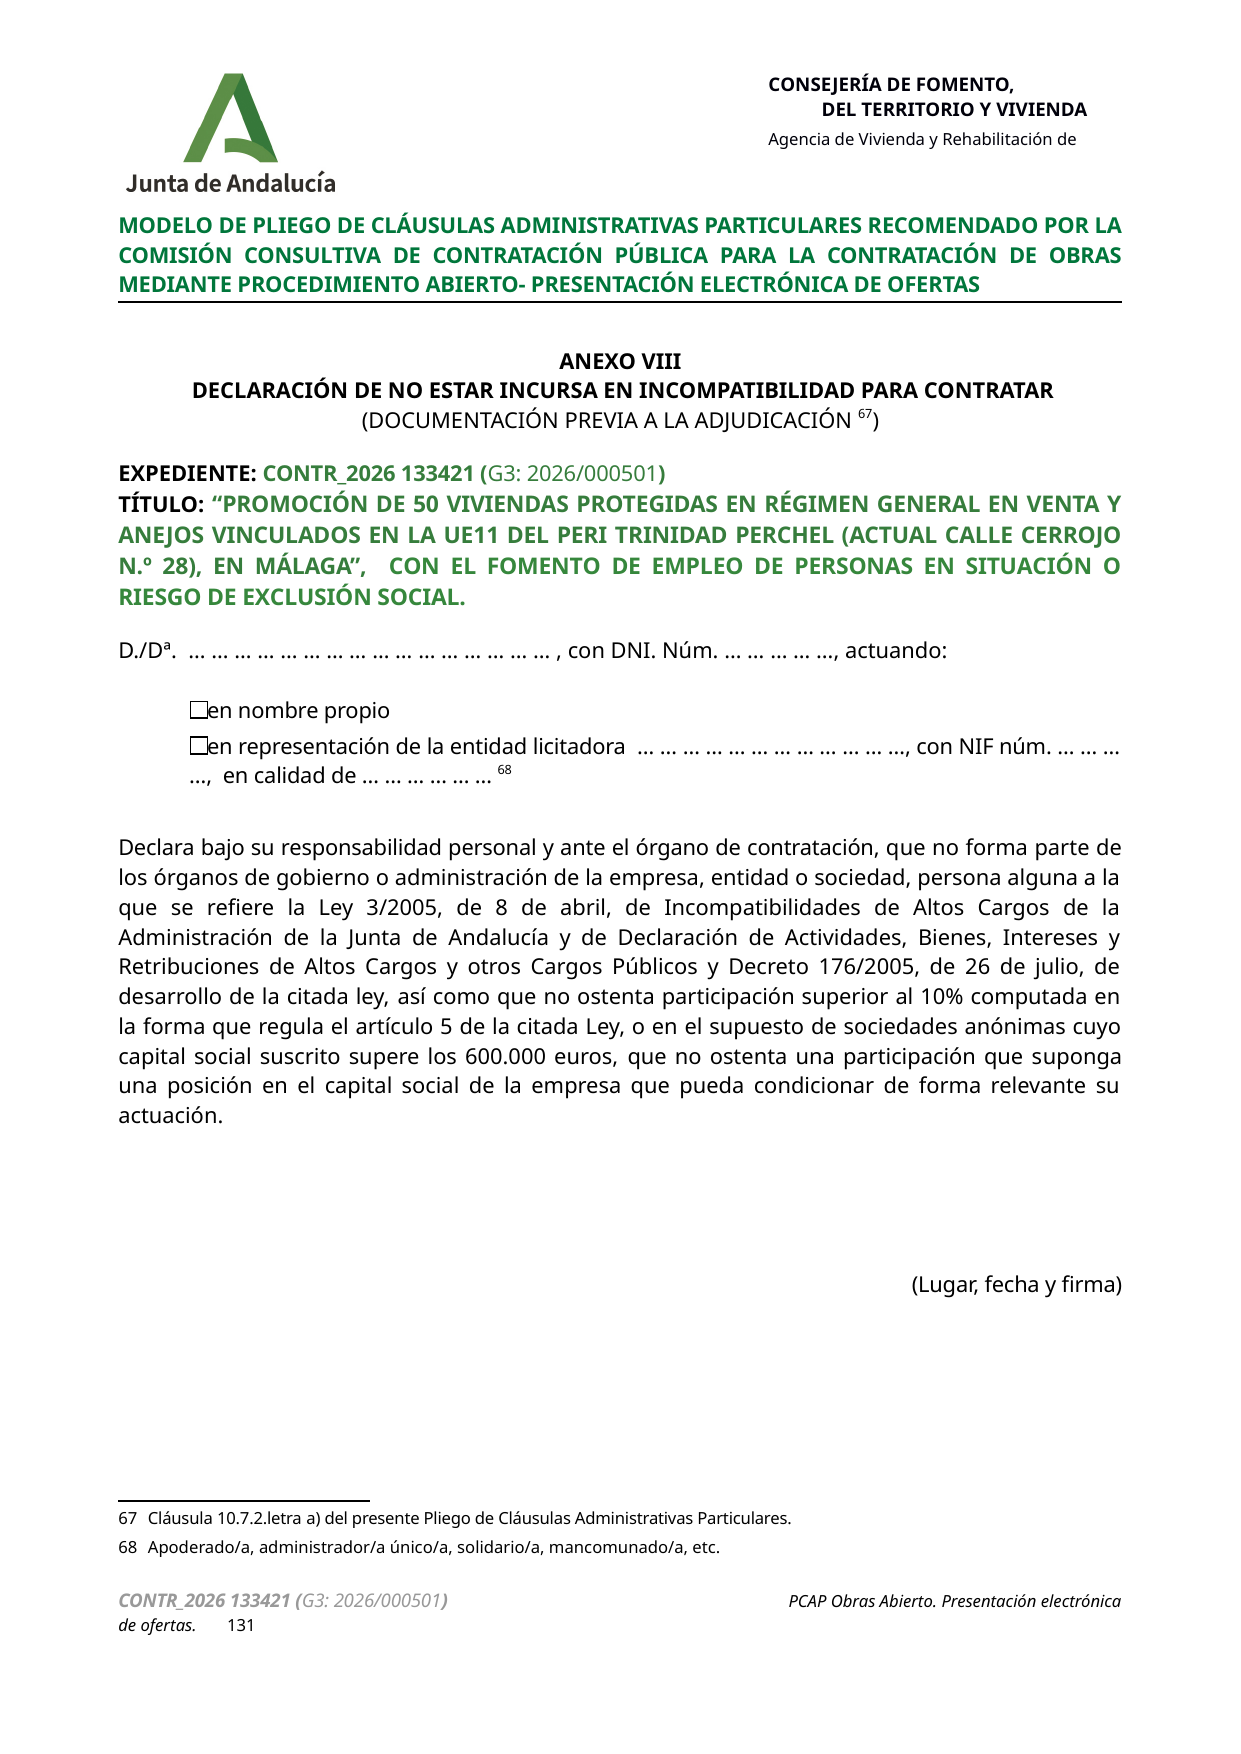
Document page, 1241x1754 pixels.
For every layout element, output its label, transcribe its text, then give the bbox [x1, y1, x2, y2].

text MODELO DE PLIEGO DE CLÁUSULAS ADMINISTRATIVAS PARTICULARES RECOMENDADO POR LA COMISIÓN CONSULTIVA DE CONTRATACIÓN PÚBLICA PARA LA CONTRATACIÓN DE OBRAS MEDIANTE PROCEDIMIENTO ABIERTO- PRESENTACIÓN ELECTRÓNICA DE OFERTAS [118, 210, 1122, 301]
text Declara bajo su responsabilidad personal y ante el órgano de contratación, que no forma parte de los órganos de gobierno o administración de la empresa, entidad o sociedad, persona alguna a la que se refiere la Ley 3/2005, de 8 de abril, de Incompatibilidades de Altos Cargos de la Administración de la Junta de Andalucía y de Declaración de Actividades, Bienes, Intereses y Retribuciones de Altos Cargos y otros Cargos Públicos y Decreto 176/2005, de 26 de julio, de desarrollo de la citada ley, así como que no ostenta participación superior al 10% computada en la forma que regula el artículo 5 de la citada Ley, o en el supuesto de sociedades anónimas cuyo capital social suscrito supere los 600.000 euros, que no ostenta una participación que suponga una posición en el capital social de la empresa que pueda condicionar de forma relevante su actuación. [118, 832, 1122, 1130]
text Apoderado/a, administrador/a único/a, solidario/a, mancomunado/a, etc. [118, 1535, 1122, 1558]
text D./Dª. … … … … … … … … … … … … … … … … , con DNI. Núm. … … … … …, actuando: [118, 635, 1122, 665]
text DECLARACIÓN DE NO ESTAR INCURSA EN INCOMPATIBILIDAD PARA CONTRATAR [118, 375, 1122, 405]
text en representación de la entidad licitadora … … … … … … … … … … … …, con NIF núm. … … … …, en calidad de … … … … … … [189, 731, 1122, 790]
text TÍTULO: “PROMOCIÓN DE 50 VIVIENDAS PROTEGIDAS EN RÉGIMEN GENERAL EN VENTA Y ANEJOS VINCULADOS EN LA UE11 DEL PERI TRINIDAD PERCHEL (ACTUAL CALLE CERROJO N.º 28), EN MÁLAGA”, CON EL FOMENTO DE EMPLEO DE PERSONAS EN SITUACIÓN O RIESGO DE EXCLUSIÓN SOCIAL. [118, 487, 1122, 612]
picture [106, 57, 355, 208]
text (DOCUMENTACIÓN PREVIA A LA ADJUDICACIÓN ) [118, 405, 1122, 435]
text EXPEDIENTE: CONTR_2026 133421 (G3: 2026/000501) [118, 458, 1122, 487]
text Cláusula 10.7.2.letra a) del presente Pliego de Cláusulas Administrativas Particulares. [118, 1507, 1122, 1529]
text en nombre propio [189, 695, 1122, 724]
text ANEXO VIII [118, 346, 1122, 375]
text (Lugar, fecha y firma) [118, 1269, 1122, 1299]
